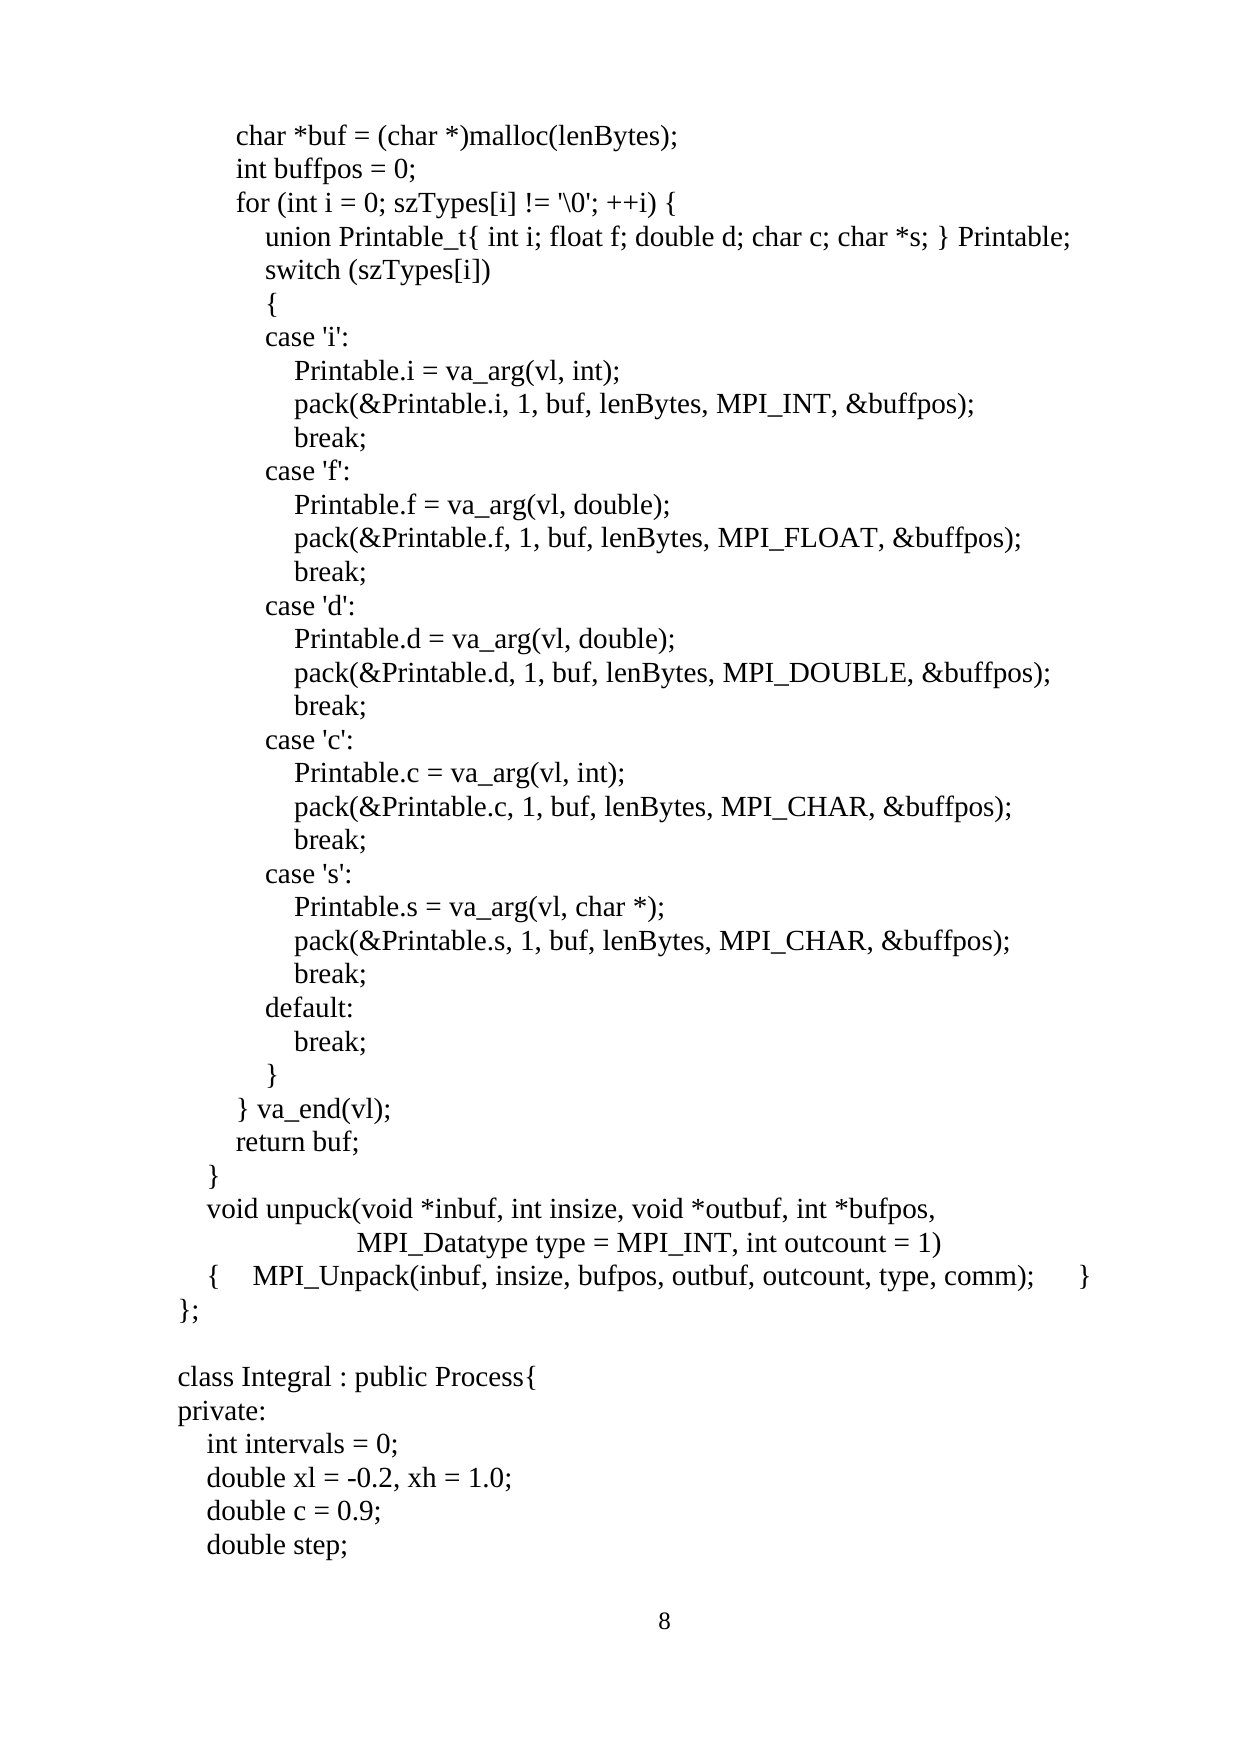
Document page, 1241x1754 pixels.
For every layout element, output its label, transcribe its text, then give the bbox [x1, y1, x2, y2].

text for (int i = 0; szTypes[i] != '\0'; ++i) { [177, 185, 1152, 219]
text private: [177, 1393, 1152, 1426]
text Printable.s = va_arg(vl, char *); [177, 889, 1152, 923]
text Printable.d = va_arg(vl, double); [177, 621, 1152, 655]
text Printable.f = va_arg(vl, double); [177, 487, 1152, 521]
text return buf; [177, 1124, 1152, 1158]
text pack(&Printable.f, 1, buf, lenBytes, MPI_FLOAT, &buffpos); [177, 521, 1152, 554]
text pack(&Printable.i, 1, buf, lenBytes, MPI_INT, &buffpos); [177, 386, 1152, 420]
text switch (szTypes[i]) [177, 252, 1152, 286]
text case 'i': [177, 319, 1152, 353]
text } [177, 1158, 1152, 1191]
text char *buf = (char *)malloc(lenBytes); [177, 118, 1152, 152]
text double c = 0.9; [177, 1493, 1152, 1527]
text pack(&Printable.c, 1, buf, lenBytes, MPI_CHAR, &buffpos); [177, 789, 1152, 822]
text case 'c': [177, 722, 1152, 755]
text double step; [177, 1527, 1152, 1560]
text pack(&Printable.s, 1, buf, lenBytes, MPI_CHAR, &buffpos); [177, 923, 1152, 957]
text } va_end(vl); [177, 1091, 1152, 1124]
text break; [177, 822, 1152, 856]
text break; [177, 554, 1152, 588]
text int intervals = 0; [177, 1426, 1152, 1460]
text { [177, 286, 1152, 319]
text case 'd': [177, 588, 1152, 621]
text union Printable_t{ int i; float f; double d; char c; char *s; } Printable; [177, 219, 1152, 252]
text case 'f': [177, 453, 1152, 487]
text double xl = -0.2, xh = 1.0; [177, 1460, 1152, 1493]
text break; [177, 957, 1152, 990]
text break; [177, 688, 1152, 722]
text pack(&Printable.d, 1, buf, lenBytes, MPI_DOUBLE, &buffpos); [177, 655, 1152, 688]
text }; [177, 1292, 1152, 1326]
text { MPI_Unpack(inbuf, insize, bufpos, outbuf, outcount, type, comm); } [177, 1258, 1152, 1292]
text default: [177, 990, 1152, 1024]
text Printable.i = va_arg(vl, int); [177, 353, 1152, 386]
text Printable.c = va_arg(vl, int); [177, 755, 1152, 789]
text } [177, 1057, 1152, 1091]
text int buffpos = 0; [177, 152, 1152, 185]
text break; [177, 420, 1152, 453]
text case 's': [177, 856, 1152, 889]
text MPI_Datatype type = MPI_INT, int outcount = 1) [177, 1225, 1152, 1258]
text break; [177, 1024, 1152, 1057]
text class Integral : public Process{ [177, 1359, 1152, 1393]
text void unpuck(void *inbuf, int insize, void *outbuf, int *bufpos, [177, 1191, 1152, 1225]
